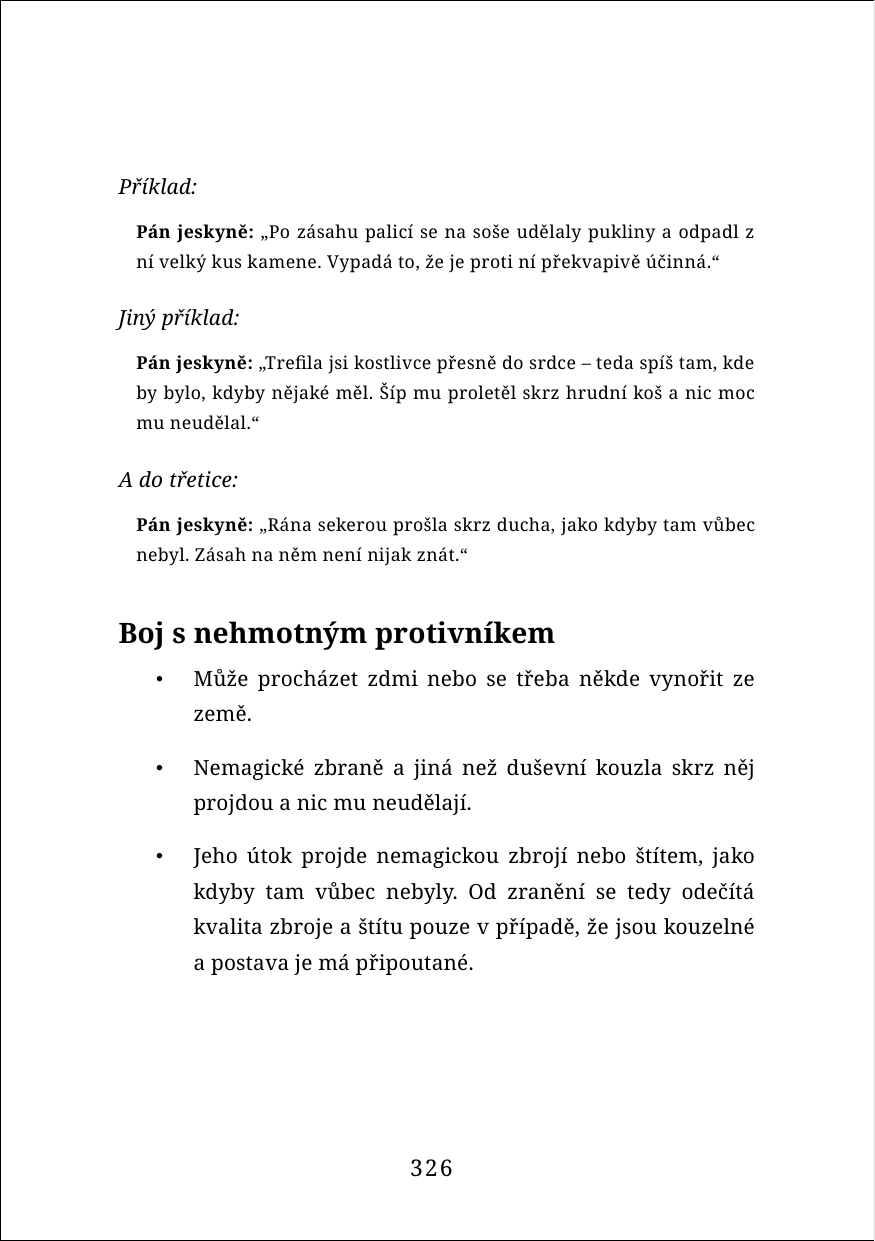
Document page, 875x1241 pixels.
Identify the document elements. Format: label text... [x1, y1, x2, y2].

text Pán jeskyně: „Rána sekerou prošla skrz ducha, jako kdyby tam vůbec nebyl. Zásah na něm není nijak znát.“ [136, 512, 756, 566]
list Nemagické zbraně a jiná než duševní kouzla skrz něj projdou a nic mu neudělají. [156, 753, 756, 817]
text A do třetice: [118, 465, 756, 493]
text Jiný příklad: [118, 303, 756, 332]
text Pán jeskyně: „Trefila jsi kostlivce přesně do srdce – teda spíš tam, kde by bylo, kdyby nějaké měl. Šíp mu proletěl skrz hrudní koš a nic moc mu neudělal.“ [136, 350, 756, 435]
list Jeho útok projde nemagickou zbrojí nebo štítem, jako kdyby tam vůbec nebyly. Od zranění se tedy odečítá kvalita zbroje a štítu pouze v případě, že jsou kouzelné a postava je má připoutané. [156, 841, 756, 976]
subtitle Boj s nehmotným protivníkem [118, 614, 756, 652]
text Pán jeskyně: „Po zásahu palicí se na soše udělaly pukliny a odpadl z ní velký kus kamene. Vypadá to, že je proti ní překvapivě účinná.“ [136, 219, 756, 273]
list Může procházet zdmi nebo se třeba někde vynořit ze země. [156, 664, 756, 728]
text Příklad: [118, 172, 756, 200]
